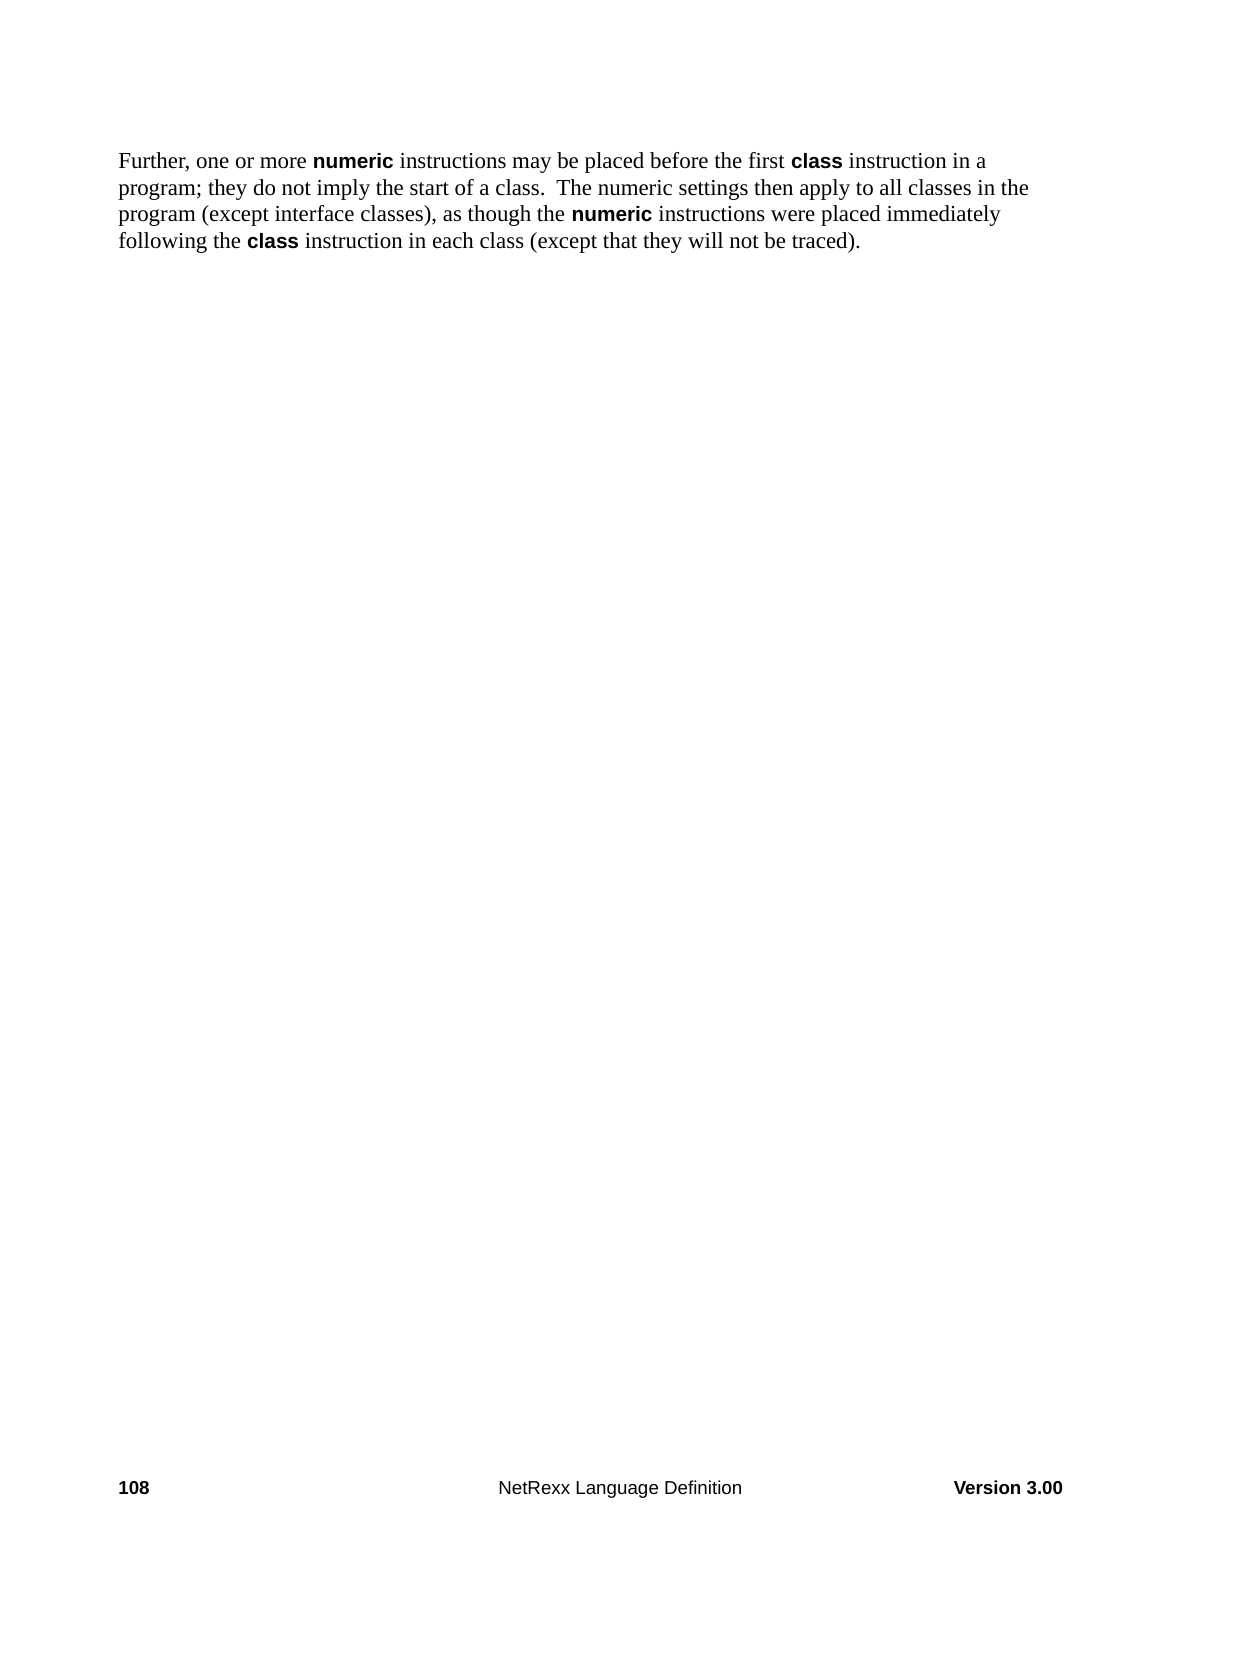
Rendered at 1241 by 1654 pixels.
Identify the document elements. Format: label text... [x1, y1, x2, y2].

text Further, one or more numeric instructions may be placed before the first class instruction in a program; they do not imply the start of a class. The numeric settings then apply to all classes in the program (except interface classes), as though the numeric instructions were placed immediately following the class instruction in each class (except that they will not be traced). [118, 148, 1063, 253]
